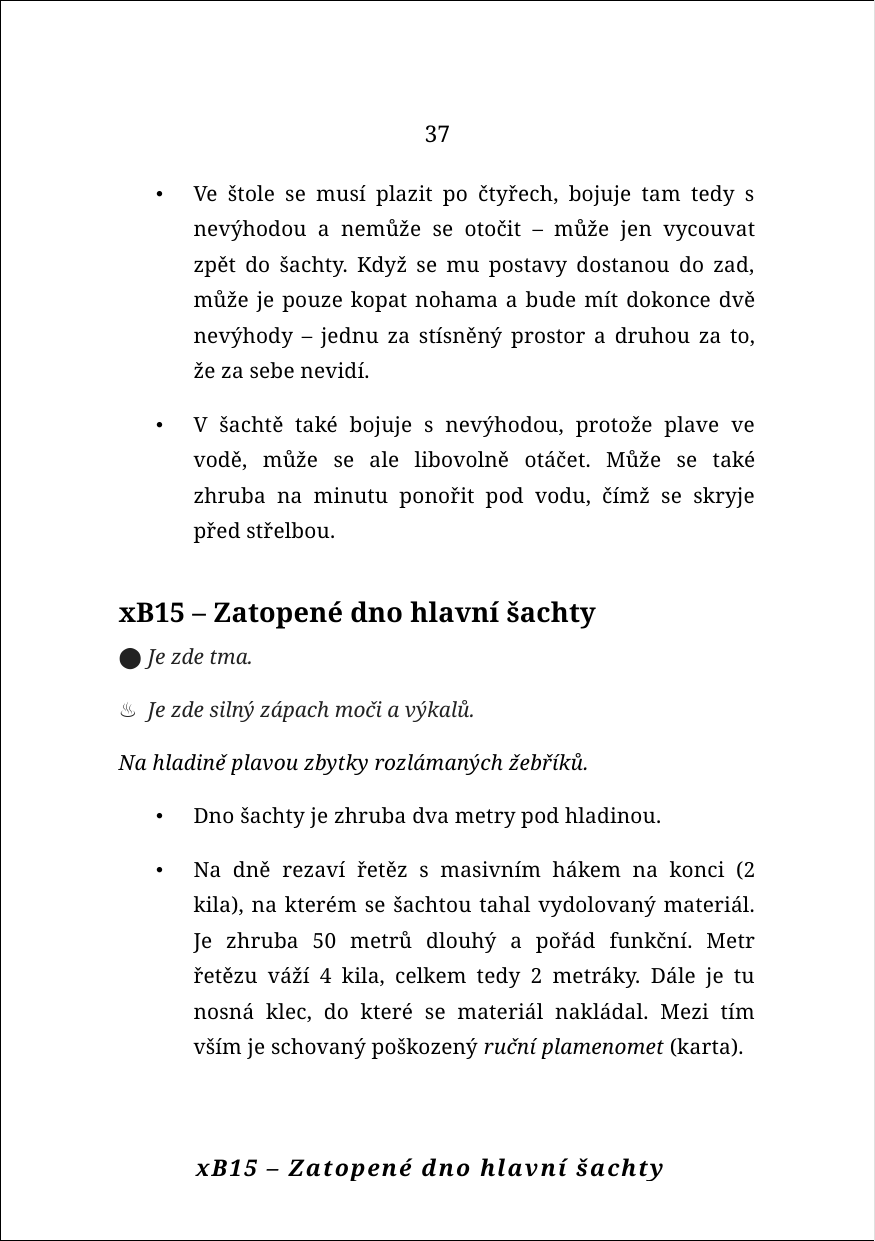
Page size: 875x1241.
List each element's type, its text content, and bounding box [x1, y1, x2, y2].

subtitle xB15 – Zatopené dno hlavní šachty [118, 593, 756, 630]
list Ve štole se musí plazit po čtyřech, bojuje tam tedy s nevýhodou a nemůže se otočit – může jen vycouvat zpět do šachty. Když se mu postavy dostanou do zad, může je pouze kopat nohama a bude mít dokonce dvě nevýhody – jednu za stísněný prostor a druhou za to, že za sebe nevidí. [156, 179, 756, 385]
list V šachtě také bojuje s nevýhodou, protože plave ve vodě, může se ale libovolně otáčet. Může se také zhruba na minutu ponořit pod vodu, čímž se skryje před střelbou. [156, 410, 756, 545]
list Dno šachty je zhruba dva metry pod hladinou. [156, 802, 756, 830]
text ⬤ Je zde tma. [118, 642, 756, 670]
text ♨ Je zde silný zápach moči a výkalů. [118, 695, 756, 723]
list Na dně rezaví řetěz s masivním hákem na konci (2 kila), na kterém se šachtou tahal vydolovaný materiál. Je zhruba 50 metrů dlouhý a pořád funkční. Metr řetězu váží 4 kila, celkem tedy 2 metráky. Dále je tu nosná klec, do které se materiál nakládal. Mezi tím vším je schovaný poškozený ruční plamenomet (karta). [156, 855, 756, 1061]
text Na hladině plavou zbytky rozlámaných žebříků. [118, 748, 756, 777]
